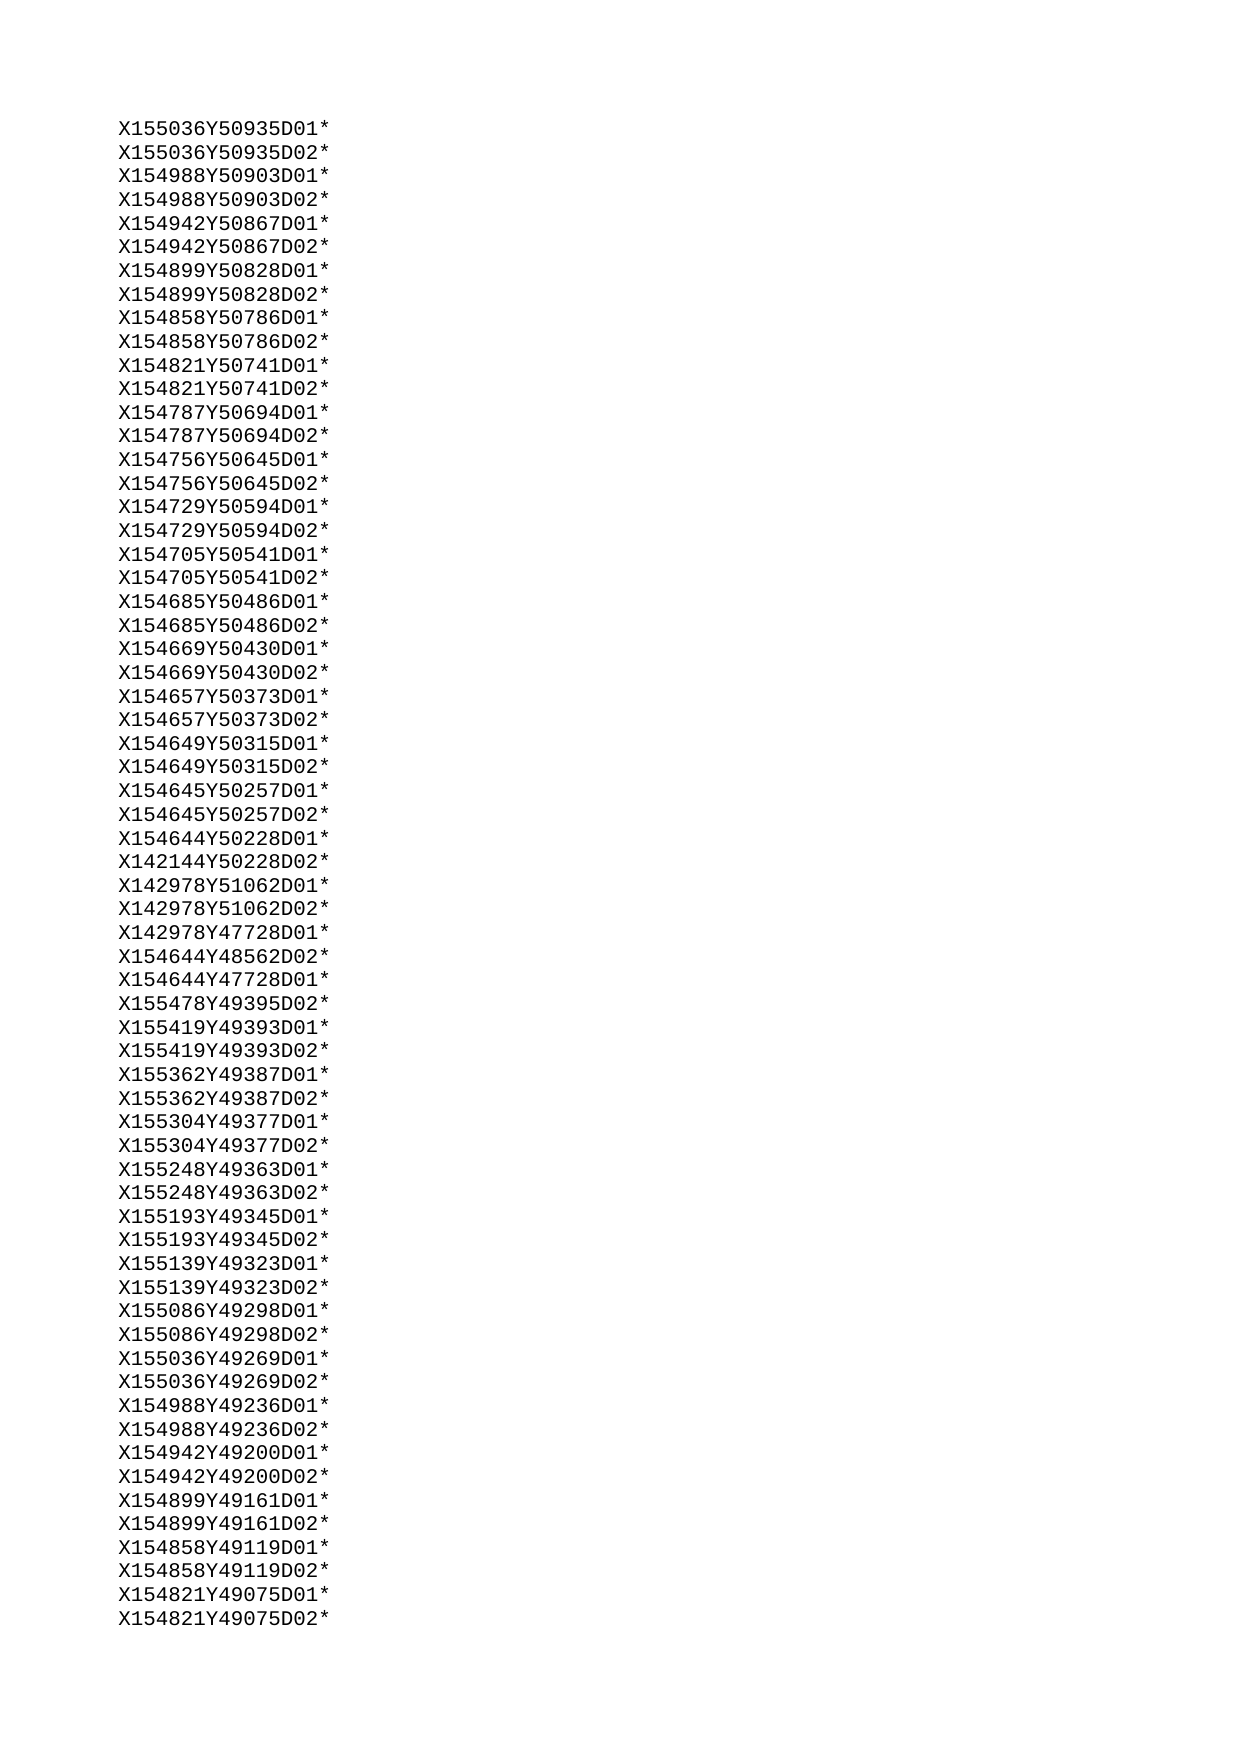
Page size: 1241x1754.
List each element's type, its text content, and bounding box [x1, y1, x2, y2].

text X154899Y49161D02* [118, 1513, 1122, 1537]
text X154657Y50373D02* [118, 709, 1122, 733]
text X154685Y50486D02* [118, 615, 1122, 638]
text X154644Y48562D02* [118, 946, 1122, 969]
text X154756Y50645D01* [118, 449, 1122, 473]
text X154645Y50257D01* [118, 780, 1122, 804]
text X155036Y49269D02* [118, 1371, 1122, 1395]
text X154821Y50741D01* [118, 354, 1122, 378]
text X154988Y49236D01* [118, 1395, 1122, 1419]
text X154899Y50828D02* [118, 284, 1122, 307]
text X154942Y49200D02* [118, 1466, 1122, 1489]
text X154645Y50257D02* [118, 804, 1122, 827]
text X155036Y49269D01* [118, 1348, 1122, 1371]
text X154729Y50594D02* [118, 520, 1122, 544]
text X154649Y50315D02* [118, 757, 1122, 780]
text X142144Y50228D02* [118, 851, 1122, 875]
text X154644Y47728D01* [118, 969, 1122, 993]
text X155139Y49323D01* [118, 1253, 1122, 1277]
text X154821Y50741D02* [118, 378, 1122, 402]
text X154858Y50786D02* [118, 331, 1122, 354]
text X154858Y49119D01* [118, 1537, 1122, 1561]
text X155304Y49377D01* [118, 1111, 1122, 1135]
text X154821Y49075D01* [118, 1584, 1122, 1608]
text X155193Y49345D02* [118, 1229, 1122, 1253]
text X154787Y50694D02* [118, 426, 1122, 449]
text X155248Y49363D01* [118, 1158, 1122, 1182]
text X154787Y50694D01* [118, 402, 1122, 426]
text X154644Y50228D01* [118, 827, 1122, 851]
text X154756Y50645D02* [118, 473, 1122, 496]
text X155036Y50935D01* [118, 118, 1122, 142]
text X154705Y50541D01* [118, 544, 1122, 567]
text X154942Y50867D01* [118, 213, 1122, 236]
text X154942Y49200D01* [118, 1442, 1122, 1466]
text X154705Y50541D02* [118, 567, 1122, 591]
text X154669Y50430D01* [118, 638, 1122, 662]
text X154988Y49236D02* [118, 1419, 1122, 1442]
text X155086Y49298D01* [118, 1300, 1122, 1324]
text X154988Y50903D02* [118, 189, 1122, 213]
text X155419Y49393D01* [118, 1017, 1122, 1040]
text X154858Y49119D02* [118, 1561, 1122, 1584]
text X154899Y50828D01* [118, 260, 1122, 284]
text X154988Y50903D01* [118, 165, 1122, 189]
text X155248Y49363D02* [118, 1182, 1122, 1206]
text X155419Y49393D02* [118, 1040, 1122, 1064]
text X154649Y50315D01* [118, 733, 1122, 757]
text X154657Y50373D01* [118, 686, 1122, 709]
text X155193Y49345D01* [118, 1206, 1122, 1229]
text X142978Y51062D02* [118, 898, 1122, 922]
text X155139Y49323D02* [118, 1277, 1122, 1300]
text X155362Y49387D02* [118, 1088, 1122, 1111]
text X154899Y49161D01* [118, 1489, 1122, 1513]
text X142978Y51062D01* [118, 875, 1122, 898]
text X155362Y49387D01* [118, 1064, 1122, 1088]
text X154821Y49075D02* [118, 1608, 1122, 1631]
text X155304Y49377D02* [118, 1135, 1122, 1158]
text X154729Y50594D01* [118, 496, 1122, 520]
text X154669Y50430D02* [118, 662, 1122, 686]
text X155478Y49395D02* [118, 993, 1122, 1017]
text X154685Y50486D01* [118, 591, 1122, 615]
text X154858Y50786D01* [118, 307, 1122, 331]
text X154942Y50867D02* [118, 236, 1122, 260]
text X155036Y50935D02* [118, 142, 1122, 165]
text X142978Y47728D01* [118, 922, 1122, 946]
text X155086Y49298D02* [118, 1324, 1122, 1348]
